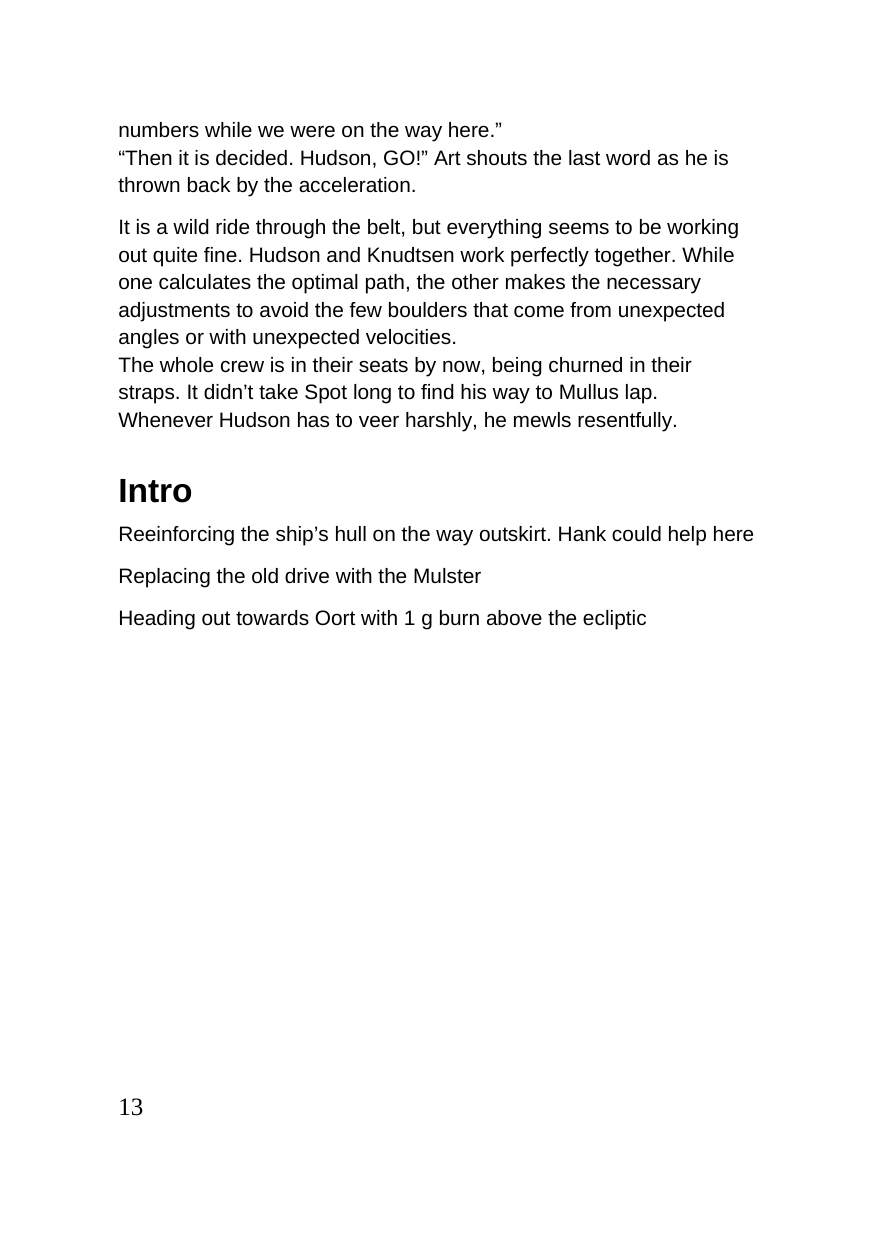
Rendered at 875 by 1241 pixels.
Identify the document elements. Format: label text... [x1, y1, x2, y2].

text numbers while we were on the way here.” “Then it is decided. Hudson, GO!” Art shouts the last word as he is thrown back by the acceleration. [118, 118, 756, 197]
text Heading out towards Oort with 1 g burn above the ecliptic [118, 606, 756, 630]
text It is a wild ride through the belt, but everything seems to be working out quite fine. Hudson and Knudtsen work perfectly together. While one calculates the optimal path, the other makes the necessary adjustments to avoid the few boulders that come from unexpected angles or with unexpected velocities. The whole crew is in their seats by now, being churned in their straps. It didn’t take Spot long to find his way to Mullus lap. Whenever Hudson has to veer harshly, he mewls resentfully. [118, 215, 756, 432]
subtitle Intro [118, 471, 756, 509]
text Reeinforcing the ship’s hull on the way outskirt. Hank could help here [118, 522, 756, 546]
text Replacing the old drive with the Mulster [118, 564, 756, 588]
